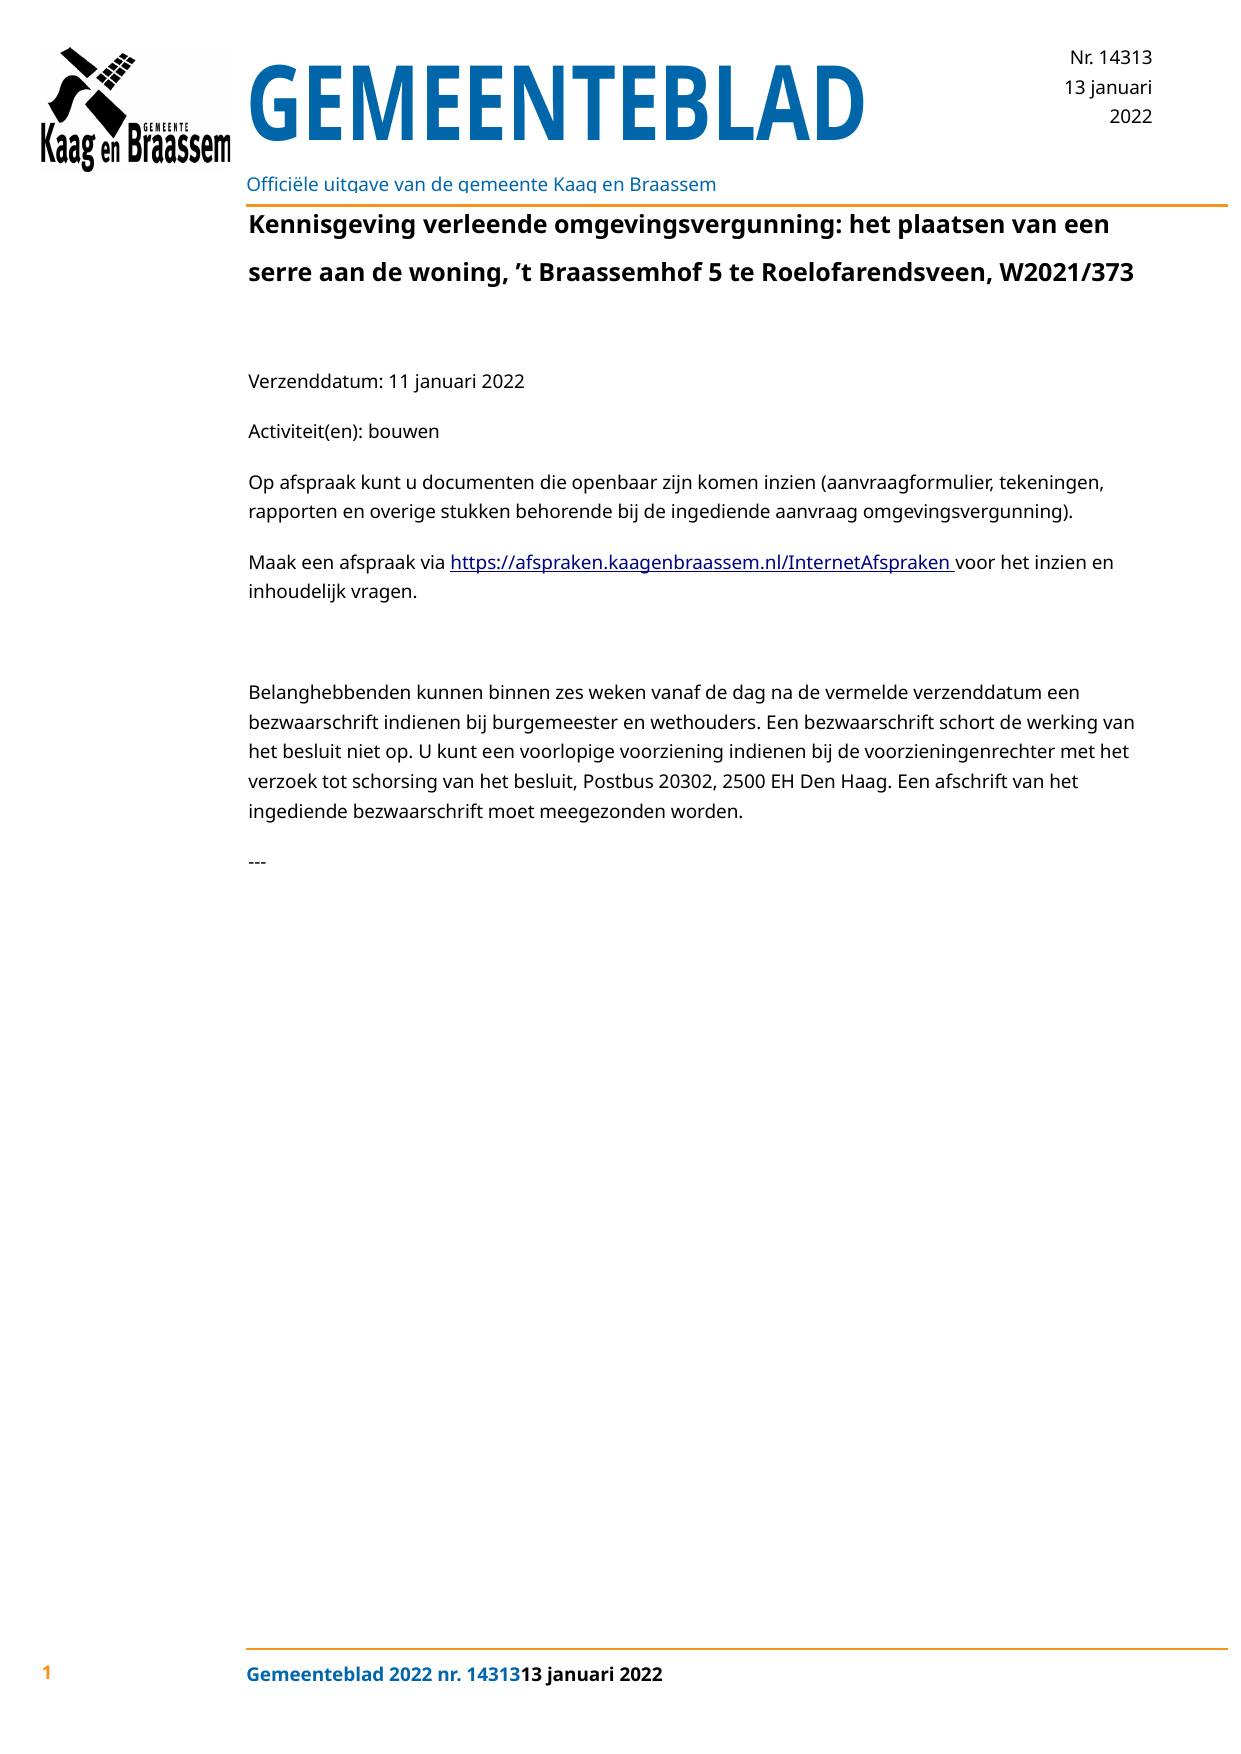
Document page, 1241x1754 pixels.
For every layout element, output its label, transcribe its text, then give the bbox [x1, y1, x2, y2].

text Maak een afspraak via https://afspraken.kaagenbraassem.nl/InternetAfspraken voor het inzien en inhoudelijk vragen. [248, 549, 1152, 604]
text Verzenddatum: 11 januari 2022 [248, 368, 1152, 394]
text Activiteit(en): bouwen [248, 419, 1152, 444]
text --- [248, 848, 1152, 874]
text Belanghebbenden kunnen binnen zes weken vanaf de dag na de vermelde verzenddatum een bezwaarschrift indienen bij burgemeester en wethouders. Een bezwaarschrift schort de werking van het besluit niet op. U kunt een voorlopige voorziening indienen bij de voorzieningenrechter met het verzoek tot schorsing van het besluit, Postbus 20302, 2500 EH Den Haag. Een afschrift van het ingediende bezwaarschrift moet meegezonden worden. [248, 679, 1152, 824]
text Op afspraak kunt u documenten die openbaar zijn komen inzien (aanvraagformulier, tekeningen, rapporten en overige stukken behorende bij de ingediende aanvraag omgevingsvergunning). [248, 469, 1152, 524]
text Kennisgeving verleende omgevingsvergunning: het plaatsen van een serre aan de woning, ’t Braassemhof 5 te Roelofarendsveen, W2021/373 [248, 207, 1152, 288]
picture [41, 47, 231, 172]
